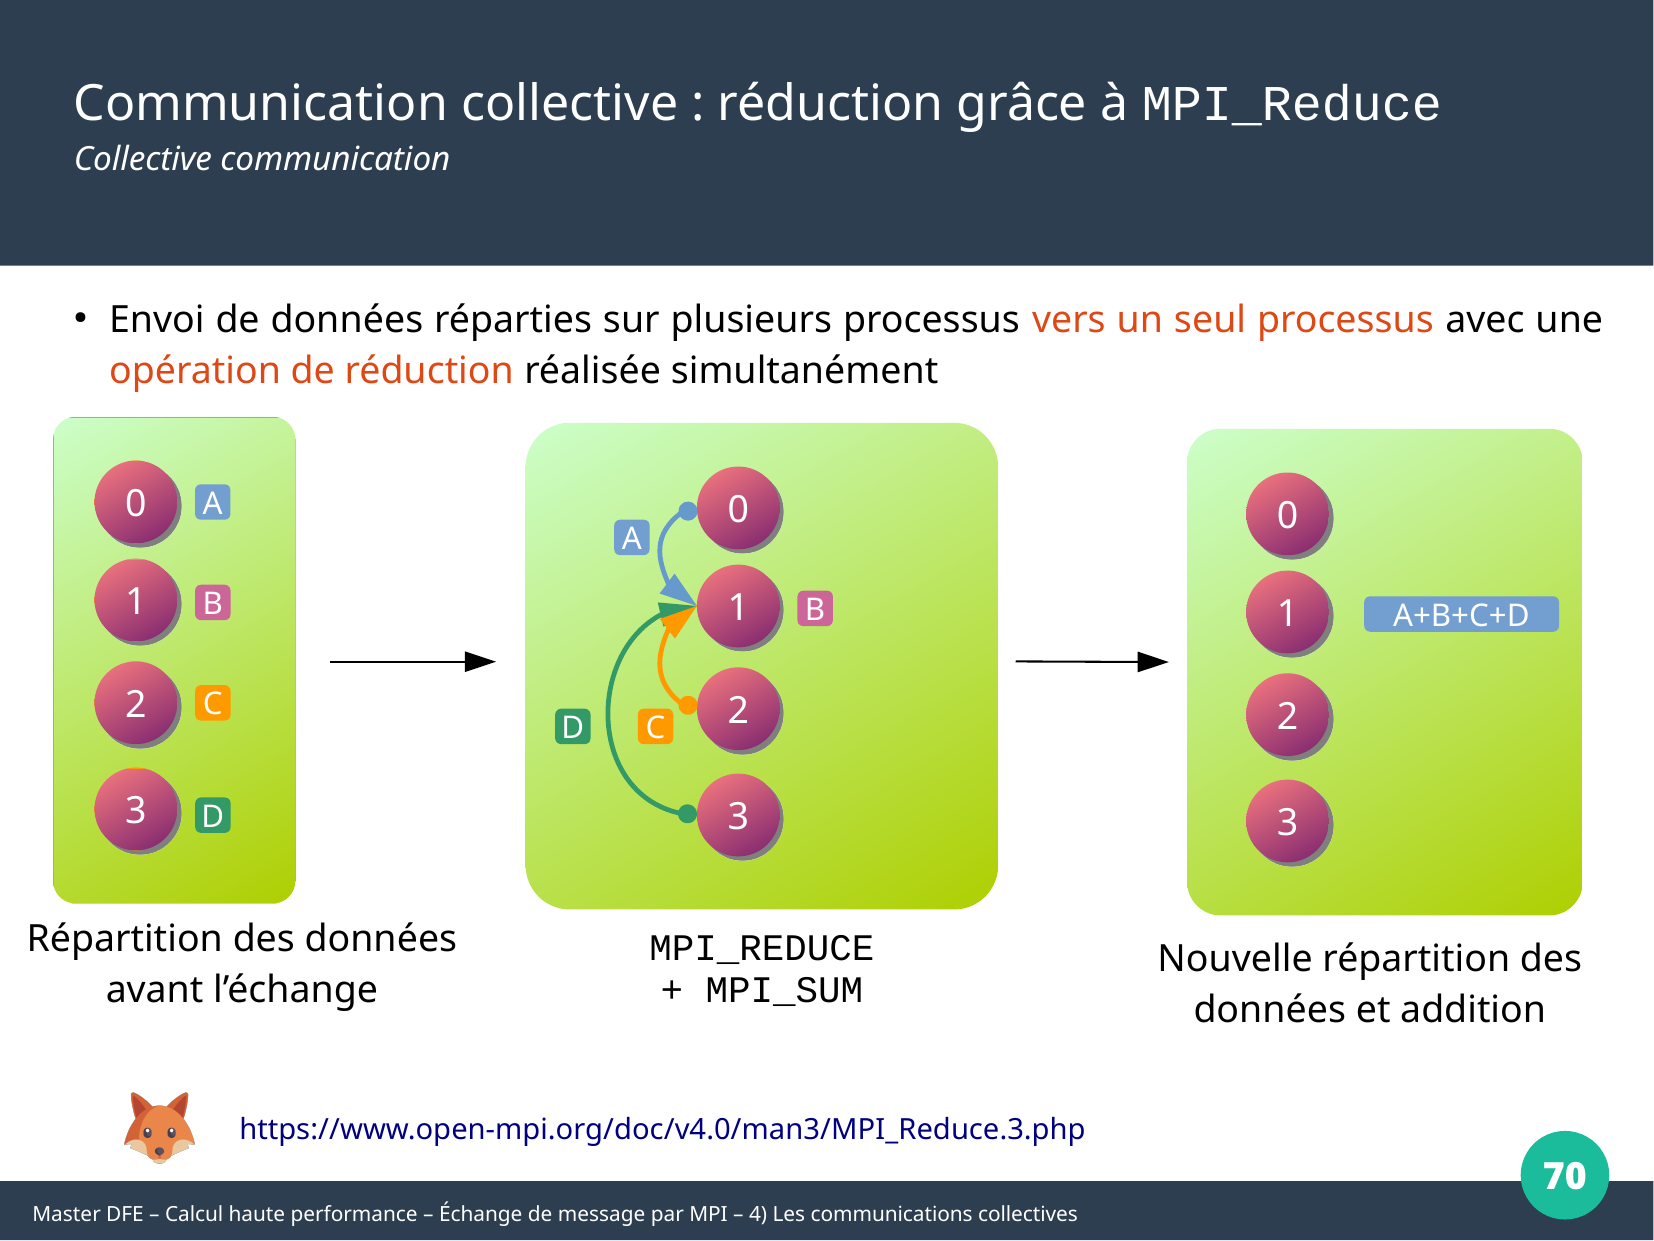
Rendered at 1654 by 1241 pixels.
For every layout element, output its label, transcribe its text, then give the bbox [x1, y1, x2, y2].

text_box A+B+C+D [1364, 596, 1560, 632]
text_box [525, 422, 999, 910]
text_box D [555, 708, 591, 745]
text_box 3 [94, 767, 178, 851]
text_box 2 [697, 667, 780, 751]
text_box MPI_REDUCE + MPI_SUM [620, 921, 904, 1022]
text_box A [614, 519, 650, 556]
text_box Nouvelle répartition des données et addition [1133, 924, 1607, 1041]
text_box 2 [1246, 673, 1329, 757]
text_box Envoi de données réparties sur plusieurs processus vers un seul processus avec une opération de réduction réalisée simultanément [59, 285, 1619, 455]
text_box 2 [94, 661, 178, 745]
picture [124, 1092, 195, 1164]
text_box [53, 416, 296, 904]
text_box C [637, 708, 674, 745]
text_box 0 [1246, 472, 1329, 556]
text_box B [797, 590, 833, 627]
text_box Répartition des données avant l’échange [5, 904, 479, 1123]
text_box 0 [697, 466, 780, 550]
text_box D [195, 797, 231, 833]
text_box 1 [1246, 570, 1329, 654]
text_box 0 [94, 460, 178, 544]
text_box [1187, 455, 1583, 916]
text_box 3 [697, 773, 780, 857]
text_box Master DFE – Calcul haute performance – Échange de message par MPI – 4) Les communications collectives [17, 1191, 1436, 1235]
text_box A [195, 484, 231, 520]
text_box 1 [94, 558, 178, 642]
text_box 1 [697, 564, 780, 648]
text_box B [195, 584, 231, 621]
text_box Communication collective : réduction grâce à MPI_Reduce Collective communication [59, 59, 1619, 256]
text_box https://www.open-mpi.org/doc/v4.0/man3/MPI_Reduce.3.php [224, 1100, 1489, 1170]
text_box 3 [1246, 779, 1329, 863]
text_box C [195, 685, 231, 721]
